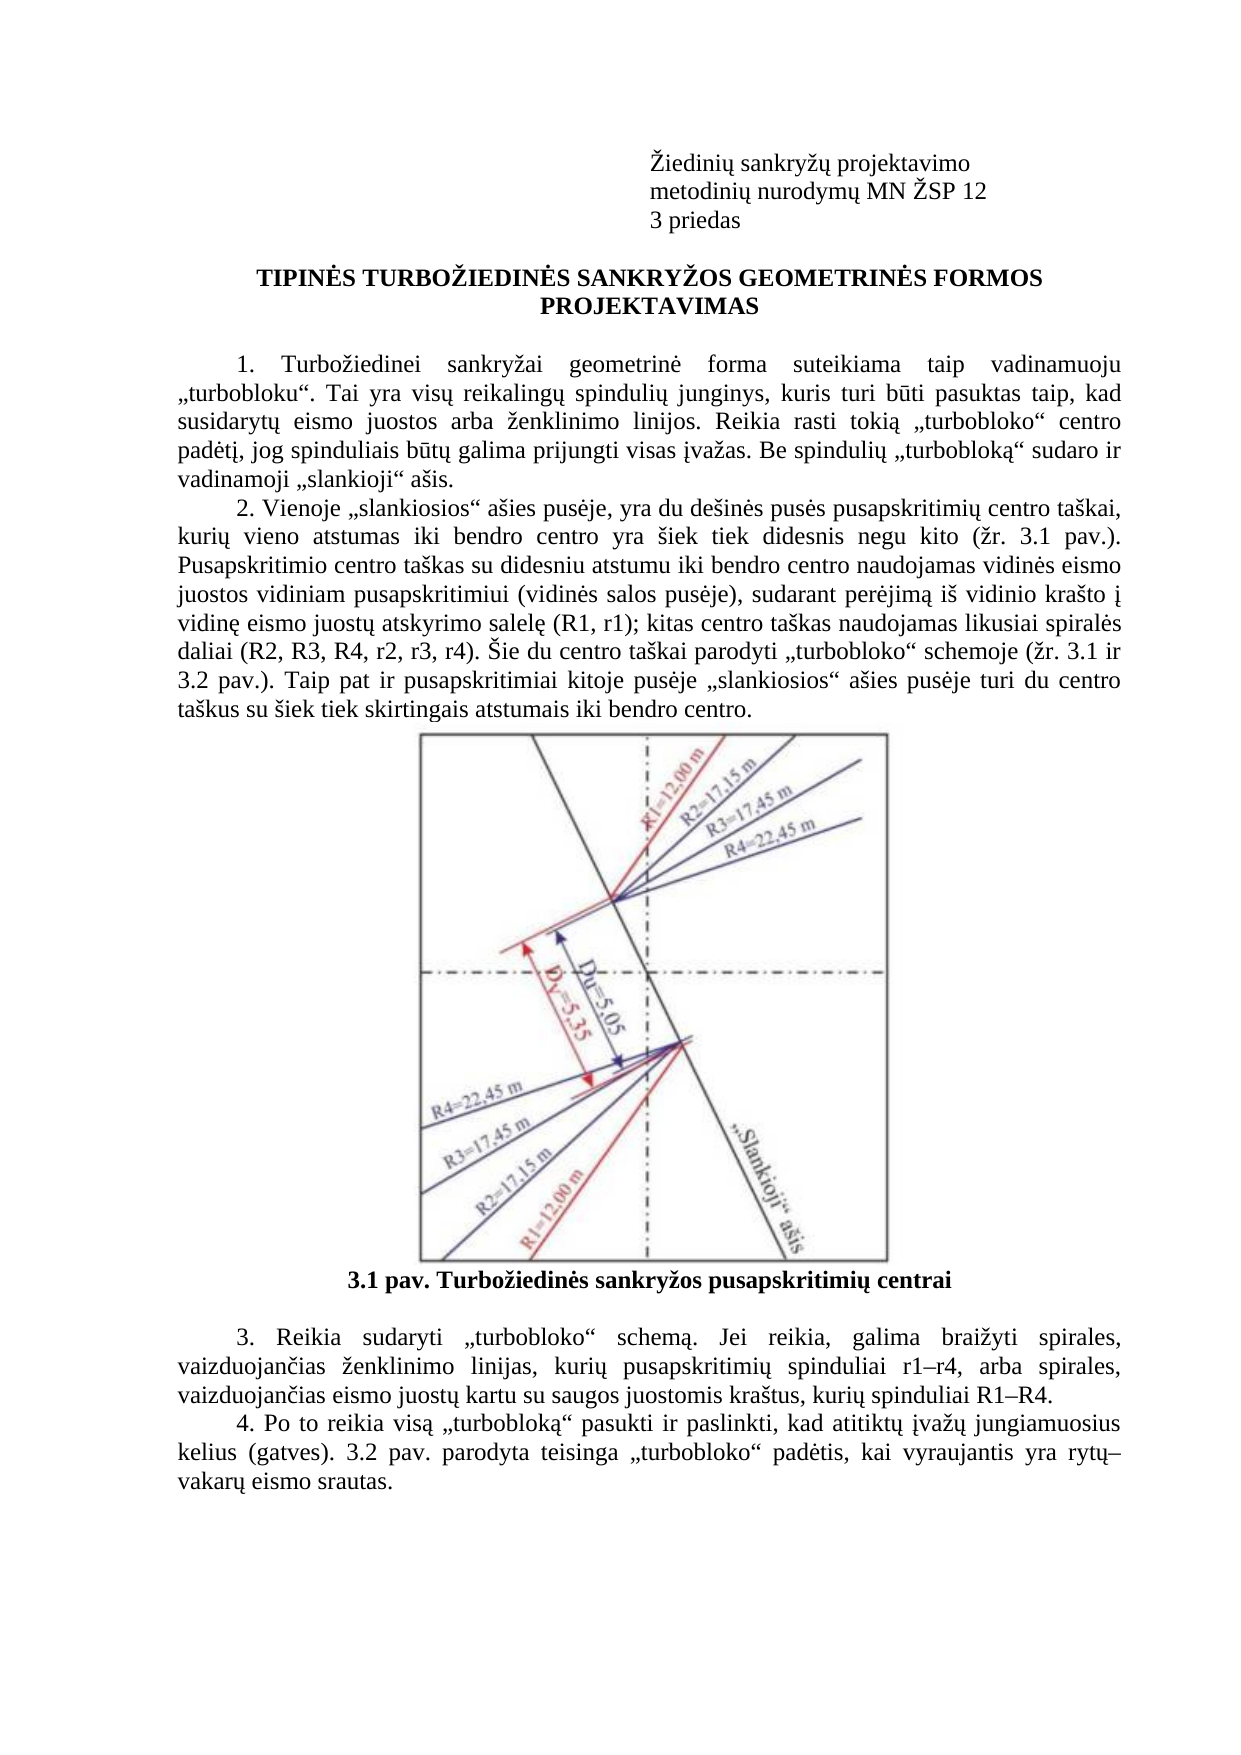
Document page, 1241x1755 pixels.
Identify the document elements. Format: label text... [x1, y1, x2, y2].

text 2. Vienoje „slankiosios“ ašies pusėje, yra du dešinės pusės pusapskritimių centro taškai, kurių vieno atstumas iki bendro centro yra šiek tiek didesnis negu kito (žr. 3.1 pav.). Pusapskritimio centro taškas su didesniu atstumu iki bendro centro naudojamas vidinės eismo juostos vidiniam pusapskritimiui (vidinės salos pusėje), sudarant perėjimą iš vidinio krašto į vidinę eismo juostų atskyrimo salelę (R1, r1); kitas centro taškas naudojamas likusiai spiralės daliai (R2, R3, R4, r2, r3, r4). Šie du centro taškai parodyti „turbobloko“ schemoje (žr. 3.1 ir 3.2 pav.). Taip pat ir pusapskritimiai kitoje pusėje „slankiosios“ ašies pusėje turi du centro taškus su šiek tiek skirtingais atstumais iki bendro centro. [177, 493, 1122, 723]
text Žiedinių sankryžų projektavimo [649, 148, 1122, 176]
text TIPINĖS TURBOŽIEDINĖS SANKRYŽOS GEOMETRINĖS FORMOS [177, 263, 1122, 291]
text 3 priedas [649, 205, 1122, 234]
text 3. Reikia sudaryti „turbobloko“ schemą. Jei reikia, galima braižyti spirales, vaizduojančias ženklinimo linijas, kurių pusapskritimių spinduliai r1–r4, arba spirales, vaizduojančias eismo juostų kartu su saugos juostomis kraštus, kurių spinduliai R1–R4. [177, 1322, 1122, 1408]
text metodinių nurodymų MN ŽSP 12 [649, 176, 1122, 205]
text 1. Turbožiedinei sankryžai geometrinė forma suteikiama taip vadinamuoju „turbobloku“. Tai yra visų reikalingų spindulių junginys, kuris turi būti pasuktas taip, kad susidarytų eismo juostos arba ženklinimo linijos. Reikia rasti tokią „turbobloko“ centro padėtį, jog spinduliais būtų galima prijungti visas įvažas. Be spindulių „turbobloką“ sudaro ir vadinamoji „slankioji“ ašis. [177, 349, 1122, 493]
text 4. Po to reikia visą „turbobloką“ pasukti ir paslinkti, kad atitiktų įvažų jungiamuosius kelius (gatves). 3.2 pav. parodyta teisinga „turbobloko“ padėtis, kai vyraujantis yra rytų–vakarų eismo srautas. [177, 1408, 1122, 1495]
text 3.1 pav. Turbožiedinės sankryžos pusapskritimių centrai [177, 1265, 1122, 1293]
text PROJEKTAVIMAS [177, 291, 1122, 320]
